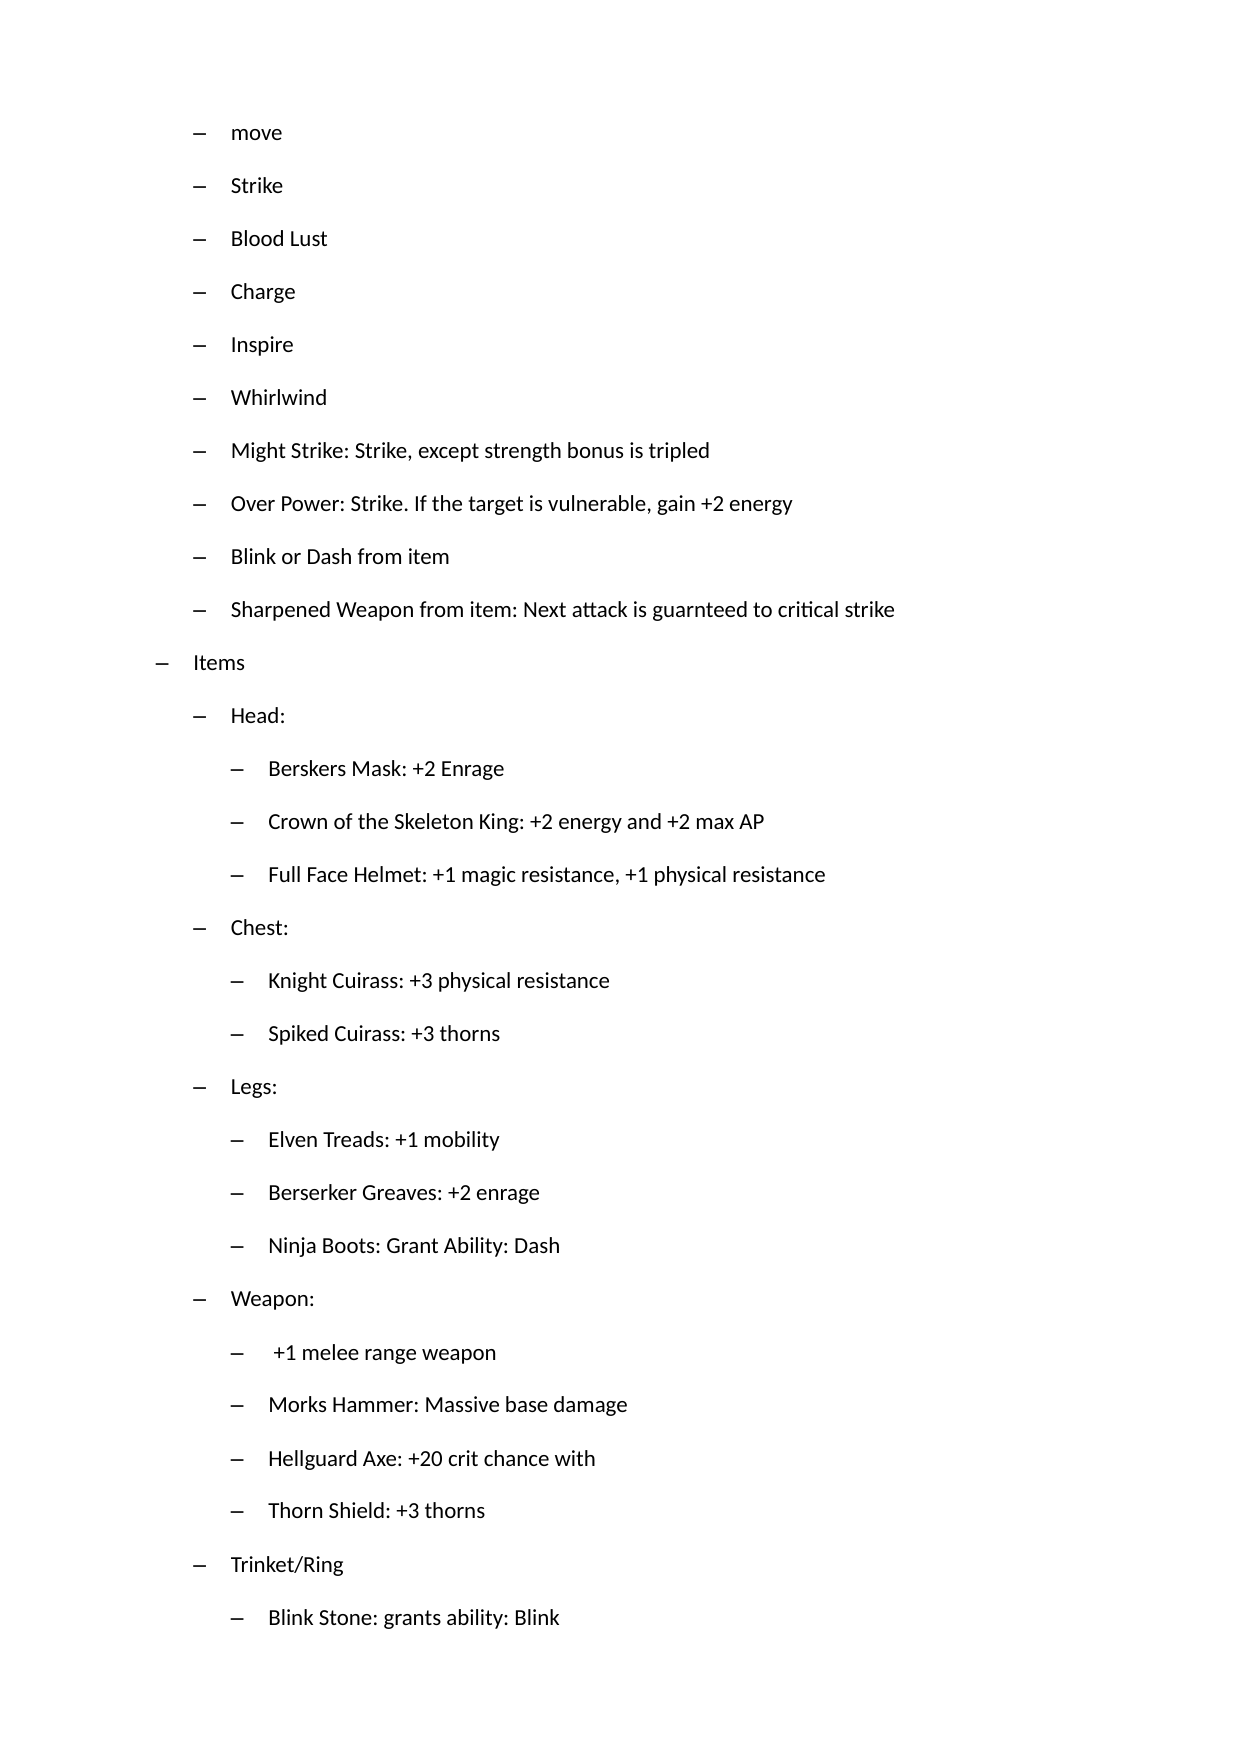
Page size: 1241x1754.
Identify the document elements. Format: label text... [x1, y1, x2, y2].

list Inspire [193, 330, 1122, 358]
list Morks Hammer: Massive base damage [231, 1391, 1122, 1419]
list Ninja Boots: Grant Ability: Dash [231, 1232, 1122, 1259]
list Full Face Helmet: +1 magic resistance, +1 physical resistance [231, 860, 1122, 888]
list Thorn Shield: +3 thorns [231, 1497, 1122, 1525]
list Trinket/Ring [193, 1550, 1122, 1578]
list +1 melee range weapon [231, 1338, 1122, 1366]
list Legs: [193, 1072, 1122, 1101]
list Spiked Cuirass: +3 thorns [231, 1019, 1122, 1047]
list Elven Treads: +1 mobility [231, 1126, 1122, 1153]
list Crown of the Skeleton King: +2 energy and +2 max AP [231, 807, 1122, 835]
list Strike [193, 171, 1122, 199]
list Blink Stone: grants ability: Blink [231, 1603, 1122, 1631]
list Knight Cuirass: +3 physical resistance [231, 966, 1122, 994]
list Berskers Mask: +2 Enrage [231, 754, 1122, 782]
list Over Power: Strike. If the target is vulnerable, gain +2 energy [193, 489, 1122, 517]
list Blood Lust [193, 224, 1122, 252]
list move [193, 118, 1122, 146]
list Berserker Greaves: +2 enrage [231, 1178, 1122, 1207]
list Items [156, 648, 1122, 676]
list Weapon: [193, 1284, 1122, 1313]
list Charge [193, 277, 1122, 305]
list Whirlwind [193, 383, 1122, 411]
list Might Strike: Strike, except strength bonus is tripled [193, 436, 1122, 464]
list Blink or Dash from item [193, 542, 1122, 570]
list Sharpened Weapon from item: Next attack is guarnteed to critical strike [193, 595, 1122, 623]
list Chest: [193, 913, 1122, 941]
list Head: [193, 701, 1122, 729]
list Hellguard Axe: +20 crit chance with [231, 1444, 1122, 1472]
